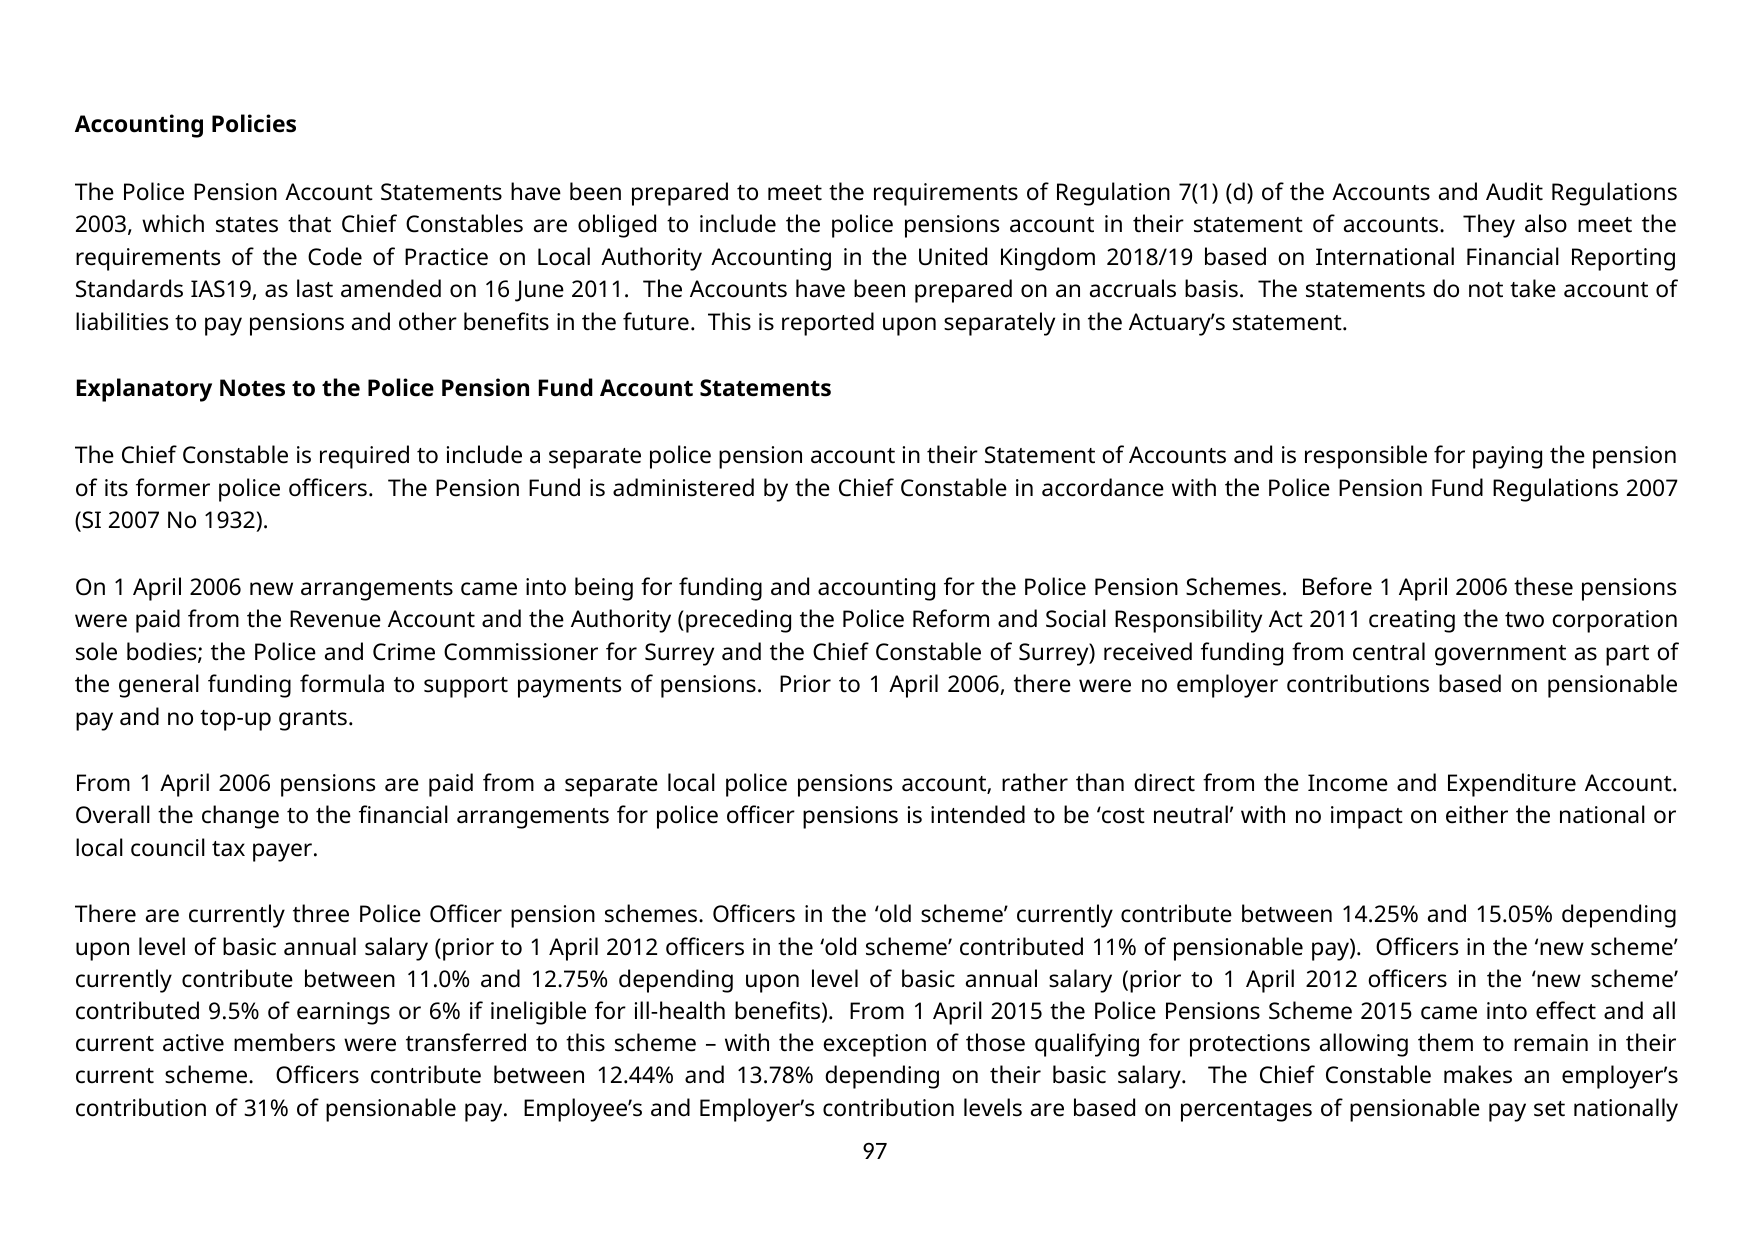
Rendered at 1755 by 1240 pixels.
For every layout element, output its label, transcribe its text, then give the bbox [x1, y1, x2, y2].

text The Chief Constable is required to include a separate police pension account in their Statement of Accounts and is responsible for paying the pension of its former police officers. The Pension Fund is administered by the Chief Constable in accordance with the Police Pension Fund Regulations 2007 (SI 2007 No 1932). [74, 439, 1680, 535]
text On 1 April 2006 new arrangements came into being for funding and accounting for the Police Pension Schemes. Before 1 April 2006 these pensions were paid from the Revenue Account and the Authority (preceding the Police Reform and Social Responsibility Act 2011 creating the two corporation sole bodies; the Police and Crime Commissioner for Surrey and the Chief Constable of Surrey) received funding from central government as part of the general funding formula to support payments of pensions. Prior to 1 April 2006, there were no employer contributions based on pensionable pay and no top-up grants. [74, 571, 1680, 732]
subtitle Accounting Policies [74, 108, 1382, 139]
text From 1 April 2006 pensions are paid from a separate local police pensions account, rather than direct from the Income and Expenditure Account. Overall the change to the financial arrangements for police officer pensions is intended to be ‘cost neutral’ with no impact on either the national or local council tax payer. [74, 767, 1680, 863]
subtitle Explanatory Notes to the Police Pension Fund Account Statements [74, 372, 1382, 403]
text There are currently three Police Officer pension schemes. Officers in the ‘old scheme’ currently contribute between 14.25% and 15.05% depending upon level of basic annual salary (prior to 1 April 2012 officers in the ‘old scheme’ contributed 11% of pensionable pay). Officers in the ‘new scheme’ currently contribute between 11.0% and 12.75% depending upon level of basic annual salary (prior to 1 April 2012 officers in the ‘new scheme’ contributed 9.5% of earnings or 6% if ineligible for ill-health benefits). From 1 April 2015 the Police Pensions Scheme 2015 came into effect and all current active members were transferred to this scheme – with the exception of those qualifying for protections allowing them to remain in their current scheme. Officers contribute between 12.44% and 13.78% depending on their basic salary. The Chief Constable makes an employer’s contribution of 31% of pensionable pay. Employee’s and Employer’s contribution levels are based on percentages of pensionable pay set nationally [74, 898, 1680, 1123]
text The Police Pension Account Statements have been prepared to meet the requirements of Regulation 7(1) (d) of the Accounts and Audit Regulations 2003, which states that Chief Constables are obliged to include the police pensions account in their statement of accounts. They also meet the requirements of the Code of Practice on Local Authority Accounting in the United Kingdom 2018/19 based on International Financial Reporting Standards IAS19, as last amended on 16 June 2011. The Accounts have been prepared on an accruals basis. The statements do not take account of liabilities to pay pensions and other benefits in the future. This is reported upon separately in the Actuary’s statement. [74, 175, 1680, 337]
